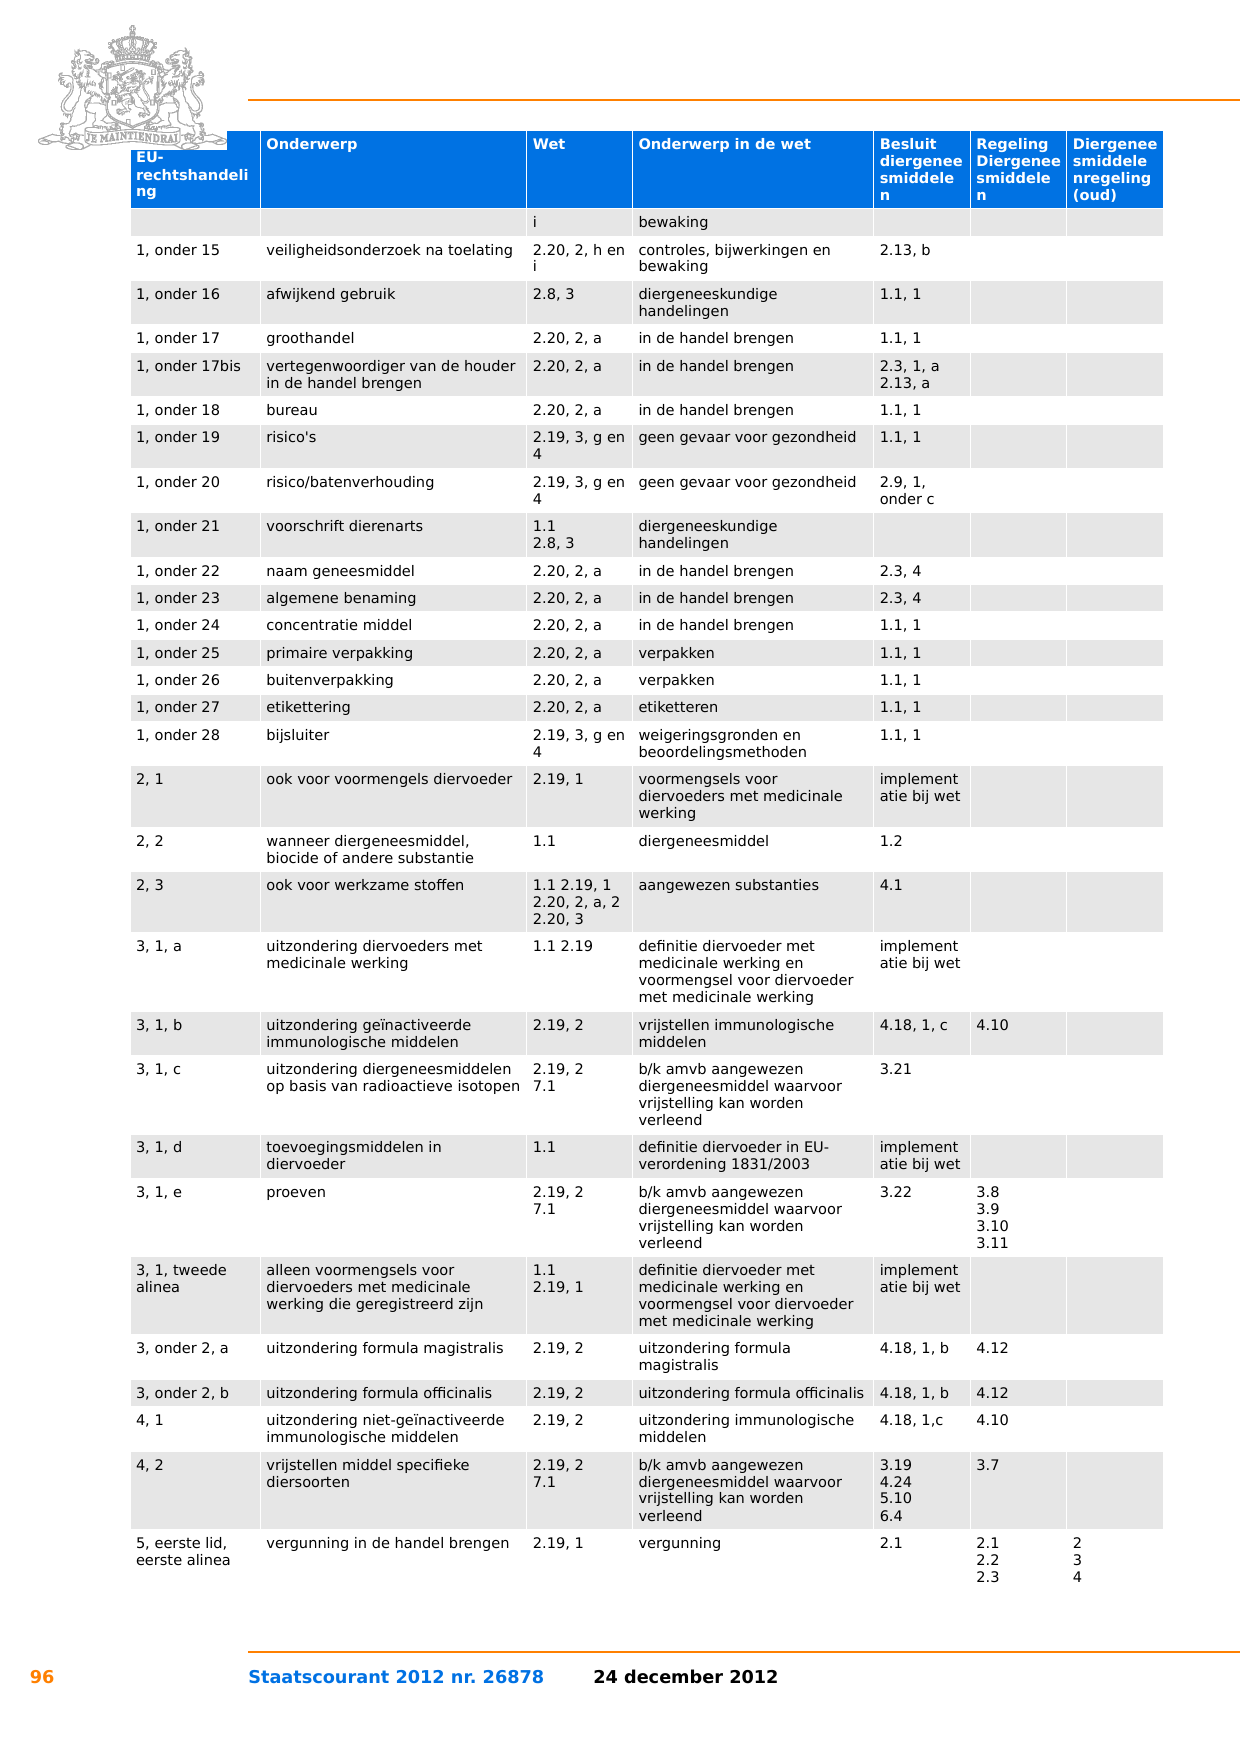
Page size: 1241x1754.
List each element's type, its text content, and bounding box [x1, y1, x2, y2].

table_cell in de handel brengen [633, 397, 873, 423]
table_cell 4.1 [874, 872, 970, 932]
table_cell afwijkend gebruik [261, 281, 526, 324]
table_cell etiketteren [633, 695, 873, 721]
table_cell definitie diervoeder met medicinale werking en voormengsel voor diervoeder met medicinale werking [633, 1257, 873, 1334]
table_cell wanneer diergeneesmiddel, biocide of andere substantie [261, 828, 526, 871]
table_header Wet [527, 131, 632, 208]
table_cell 2.19, 3, g en 4 [527, 425, 632, 468]
table_cell uitzondering formula officinalis [633, 1380, 873, 1406]
table_cell 2.3, 4 [874, 585, 970, 611]
table_cell 3.22 [874, 1179, 970, 1256]
table_cell [1067, 1135, 1163, 1178]
table_cell 2.8, 3 [527, 281, 632, 324]
table_cell [971, 425, 1066, 468]
table_cell concentratie middel [261, 613, 526, 639]
table_cell [971, 397, 1066, 423]
table_cell in de handel brengen [633, 353, 873, 396]
table_cell 2.1 [874, 1530, 970, 1590]
table_cell 2.20, 2, a [527, 640, 632, 666]
table_cell [971, 513, 1066, 557]
table_cell verpakken [633, 667, 873, 694]
table_cell 2.19, 3, g en 4 [527, 722, 632, 765]
table_cell [971, 209, 1066, 236]
table_cell 4.18, 1, b [874, 1380, 970, 1406]
table_cell vertegenwoordiger van de houder in de handel brengen [261, 353, 526, 396]
table_cell [971, 667, 1066, 694]
table_cell [1067, 585, 1163, 611]
table_cell in de handel brengen [633, 558, 873, 584]
table_cell b/k amvb aangewezen diergeneesmiddel waarvoor vrijstelling kan worden verleend [633, 1452, 873, 1529]
table_cell bijsluiter [261, 722, 526, 765]
table_cell 4.18, 1,c [874, 1408, 970, 1451]
table_cell verpakken [633, 640, 873, 666]
table_cell 2.3, 1, a 2.13, a [874, 353, 970, 396]
table_cell 4, 1 [131, 1408, 260, 1451]
table_cell 2, 3 [131, 872, 260, 932]
table_cell [1067, 828, 1163, 871]
table_cell 1.1 [527, 1135, 632, 1178]
table_cell 1, onder 23 [131, 585, 260, 611]
table_cell 1, onder 19 [131, 425, 260, 468]
table_cell [971, 237, 1066, 280]
table_cell [971, 695, 1066, 721]
table_cell 4.18, 1, c [874, 1012, 970, 1055]
table_cell [971, 353, 1066, 396]
table_cell [1067, 766, 1163, 827]
table_cell 4.10 [971, 1408, 1066, 1451]
table_cell 2.9, 1, onder c [874, 469, 970, 512]
table_cell [971, 1056, 1066, 1133]
table_cell [971, 640, 1066, 666]
table_cell 1, onder 17bis [131, 353, 260, 396]
table_cell 2.20, 2, a [527, 585, 632, 611]
table_cell uitzondering diervoeders met medicinale werking [261, 934, 526, 1011]
table_cell vrijstellen immunologische middelen [633, 1012, 873, 1055]
table_cell aangewezen substanties [633, 872, 873, 932]
table_cell 1, onder 18 [131, 397, 260, 423]
table_cell [1067, 722, 1163, 765]
table_cell in de handel brengen [633, 613, 873, 639]
table_cell 3, 1, e [131, 1179, 260, 1256]
table_cell 3.21 [874, 1056, 970, 1133]
table_cell 3, onder 2, b [131, 1380, 260, 1406]
table_cell vrijstellen middel specifieke diersoorten [261, 1452, 526, 1529]
table_cell 2.20, 2, a [527, 325, 632, 352]
table_cell [1067, 237, 1163, 280]
table_cell b/k amvb aangewezen diergeneesmiddel waarvoor vrijstelling kan worden verleend [633, 1179, 873, 1256]
table_cell 2.19, 1 [527, 766, 632, 827]
table_cell uitzondering formula magistralis [633, 1336, 873, 1379]
table_cell groothandel [261, 325, 526, 352]
table_cell 1.2 [874, 828, 970, 871]
table_cell [971, 613, 1066, 639]
table_cell 5, eerste lid, eerste alinea [131, 1530, 260, 1590]
table_cell definitie diervoeder in EU-verordening 1831/2003 [633, 1135, 873, 1178]
table_cell 1.1, 1 [874, 613, 970, 639]
table_cell [971, 585, 1066, 611]
table_cell 2.13, b [874, 237, 970, 280]
table_cell uitzondering immunologische middelen [633, 1408, 873, 1451]
table_cell 1.1, 1 [874, 640, 970, 666]
table_cell [971, 872, 1066, 932]
table_cell 4, 2 [131, 1452, 260, 1529]
table_cell in de handel brengen [633, 585, 873, 611]
table_cell [1067, 1257, 1163, 1334]
table_cell 2.20, 2, a [527, 613, 632, 639]
table_cell [971, 558, 1066, 584]
table_cell 2.19, 2 7.1 [527, 1179, 632, 1256]
table_cell implementatie bij wet [874, 934, 970, 1011]
table_cell 1, onder 28 [131, 722, 260, 765]
table_header Regeling Diergeneesmiddelen [971, 131, 1066, 208]
table_cell ook voor werkzame stoffen [261, 872, 526, 932]
table_cell 1.1 2.19 [527, 934, 632, 1011]
table_cell diergeneesmiddel [633, 828, 873, 871]
table_cell in de handel brengen [633, 325, 873, 352]
table_cell risico/batenverhouding [261, 469, 526, 512]
table_cell 1.1 2.19, 1 [527, 1257, 632, 1334]
table_cell [1067, 1408, 1163, 1451]
table_cell proeven [261, 1179, 526, 1256]
table_header EU-rechtshandeling [131, 131, 260, 208]
table_cell 2.20, 2, a [527, 397, 632, 423]
table_cell definitie diervoeder met medicinale werking en voormengsel voor diervoeder met medicinale werking [633, 934, 873, 1011]
table_cell [971, 281, 1066, 324]
table_cell 4.18, 1, b [874, 1336, 970, 1379]
table_cell buitenverpakking [261, 667, 526, 694]
table_cell voormengsels voor diervoeders met medicinale werking [633, 766, 873, 827]
table_cell 2.20, 2, a [527, 667, 632, 694]
table_cell 1, onder 24 [131, 613, 260, 639]
table_cell [971, 934, 1066, 1011]
table_cell primaire verpakking [261, 640, 526, 666]
table_header Onderwerp in de wet [633, 131, 873, 208]
table_cell 3, 1, b [131, 1012, 260, 1055]
table_cell 2.19, 2 7.1 [527, 1452, 632, 1529]
table_cell b/k amvb aangewezen diergeneesmiddel waarvoor vrijstelling kan worden verleend [633, 1056, 873, 1133]
table_cell [971, 722, 1066, 765]
table_cell 3, 1, d [131, 1135, 260, 1178]
table_cell 1.1, 1 [874, 325, 970, 352]
table_cell 3.7 [971, 1452, 1066, 1529]
table_cell [1067, 353, 1163, 396]
table_cell 2.1 2.2 2.3 [971, 1530, 1066, 1590]
table_cell [1067, 209, 1163, 236]
table_cell veiligheidsonderzoek na toelating [261, 237, 526, 280]
table_cell 2.3, 4 [874, 558, 970, 584]
table_cell [874, 209, 970, 236]
table_cell [971, 828, 1066, 871]
table_cell [1067, 613, 1163, 639]
table_cell [1067, 695, 1163, 721]
table_cell [1067, 872, 1163, 932]
table_cell voorschrift dierenarts [261, 513, 526, 557]
table_cell diergeneeskundige handelingen [633, 513, 873, 557]
table_cell 3, 1, tweede alinea [131, 1257, 260, 1334]
table_cell 1, onder 16 [131, 281, 260, 324]
table_cell [971, 766, 1066, 827]
table_cell 2.19, 1 [527, 1530, 632, 1590]
table_cell [1067, 1452, 1163, 1529]
table_cell vergunning [633, 1530, 873, 1590]
table_cell 1, onder 17 [131, 325, 260, 352]
table_cell 1.1 2.19, 1 2.20, 2, a, 2 2.20, 3 [527, 872, 632, 932]
table_cell [1067, 558, 1163, 584]
table_cell risico's [261, 425, 526, 468]
table_cell uitzondering formula officinalis [261, 1380, 526, 1406]
table_cell vergunning in de handel brengen [261, 1530, 526, 1590]
table_cell [1067, 1179, 1163, 1256]
table_cell [1067, 513, 1163, 557]
table_cell 2, 1 [131, 766, 260, 827]
picture [38, 25, 227, 150]
table_cell 1.1, 1 [874, 695, 970, 721]
table_cell 2.19, 2 [527, 1012, 632, 1055]
table_cell 2.19, 2 7.1 [527, 1056, 632, 1133]
table_cell geen gevaar voor gezondheid [633, 469, 873, 512]
table_cell 1, onder 20 [131, 469, 260, 512]
table_cell 2.19, 2 [527, 1408, 632, 1451]
table_cell [1067, 934, 1163, 1011]
table_cell [131, 209, 260, 236]
table_cell 1, onder 22 [131, 558, 260, 584]
table_cell ook voor voormengels diervoeder [261, 766, 526, 827]
table_cell 1, onder 25 [131, 640, 260, 666]
table_cell bewaking [633, 209, 873, 236]
table_header Diergeneesmiddelenregeling (oud) [1067, 131, 1163, 208]
table_cell 3.19 4.24 5.10 6.4 [874, 1452, 970, 1529]
table_cell 3.8 3.9 3.10 3.11 [971, 1179, 1066, 1256]
table_cell [971, 325, 1066, 352]
table_cell implementatie bij wet [874, 1257, 970, 1334]
table_cell 3, 1, a [131, 934, 260, 1011]
table_cell implementatie bij wet [874, 1135, 970, 1178]
table_cell [1067, 1012, 1163, 1055]
table_cell [971, 1257, 1066, 1334]
table_cell [1067, 640, 1163, 666]
table_cell [971, 469, 1066, 512]
table_cell 2.19, 2 [527, 1380, 632, 1406]
table_cell [261, 209, 526, 236]
table_cell 1, onder 26 [131, 667, 260, 694]
table_cell 2, 2 [131, 828, 260, 871]
table_cell [1067, 397, 1163, 423]
table_cell [1067, 425, 1163, 468]
table_cell 1.1, 1 [874, 425, 970, 468]
table_cell uitzondering geïnactiveerde immunologische middelen [261, 1012, 526, 1055]
table_cell toevoegingsmiddelen in diervoeder [261, 1135, 526, 1178]
table_cell diergeneeskundige handelingen [633, 281, 873, 324]
table_cell alleen voormengsels voor diervoeders met medicinale werking die geregistreerd zijn [261, 1257, 526, 1334]
table_cell 2.19, 2 [527, 1336, 632, 1379]
table_cell uitzondering formula magistralis [261, 1336, 526, 1379]
table_cell uitzondering niet-geïnactiveerde immunologische middelen [261, 1408, 526, 1451]
table_cell 1.1 2.8, 3 [527, 513, 632, 557]
table_cell 1.1, 1 [874, 722, 970, 765]
table_cell geen gevaar voor gezondheid [633, 425, 873, 468]
table_header Onderwerp [261, 131, 526, 208]
table_cell 2.20, 2, h en i [527, 237, 632, 280]
table_cell etikettering [261, 695, 526, 721]
table_cell 1, onder 21 [131, 513, 260, 557]
table_cell i [527, 209, 632, 236]
table_cell 1, onder 27 [131, 695, 260, 721]
table_cell [971, 1135, 1066, 1178]
table_cell algemene benaming [261, 585, 526, 611]
table_cell 4.12 [971, 1336, 1066, 1379]
table_cell implementatie bij wet [874, 766, 970, 827]
table_cell 2.19, 3, g en 4 [527, 469, 632, 512]
table_cell [1067, 325, 1163, 352]
table_cell 2 3 4 [1067, 1530, 1163, 1590]
table_cell uitzondering diergeneesmiddelen op basis van radioactieve isotopen [261, 1056, 526, 1133]
table_cell 1.1, 1 [874, 667, 970, 694]
table_cell 2.20, 2, a [527, 558, 632, 584]
table_cell 3, onder 2, a [131, 1336, 260, 1379]
table_cell [1067, 469, 1163, 512]
table_cell 1.1, 1 [874, 281, 970, 324]
table_cell 2.20, 2, a [527, 695, 632, 721]
table_cell 3, 1, c [131, 1056, 260, 1133]
table_header Besluit diergeneesmiddelen [874, 131, 970, 208]
table_cell [1067, 1336, 1163, 1379]
table_cell 1.1 [527, 828, 632, 871]
table_cell [874, 513, 970, 557]
table_cell 2.20, 2, a [527, 353, 632, 396]
table_cell [1067, 667, 1163, 694]
table_cell [1067, 1056, 1163, 1133]
table_cell bureau [261, 397, 526, 423]
table_cell weigeringsgronden en beoordelingsmethoden [633, 722, 873, 765]
table_cell naam geneesmiddel [261, 558, 526, 584]
table_cell [1067, 281, 1163, 324]
table_cell 1.1, 1 [874, 397, 970, 423]
table_cell 1, onder 15 [131, 237, 260, 280]
table_cell controles, bijwerkingen en bewaking [633, 237, 873, 280]
table_cell 4.10 [971, 1012, 1066, 1055]
table_cell 4.12 [971, 1380, 1066, 1406]
table_cell [1067, 1380, 1163, 1406]
